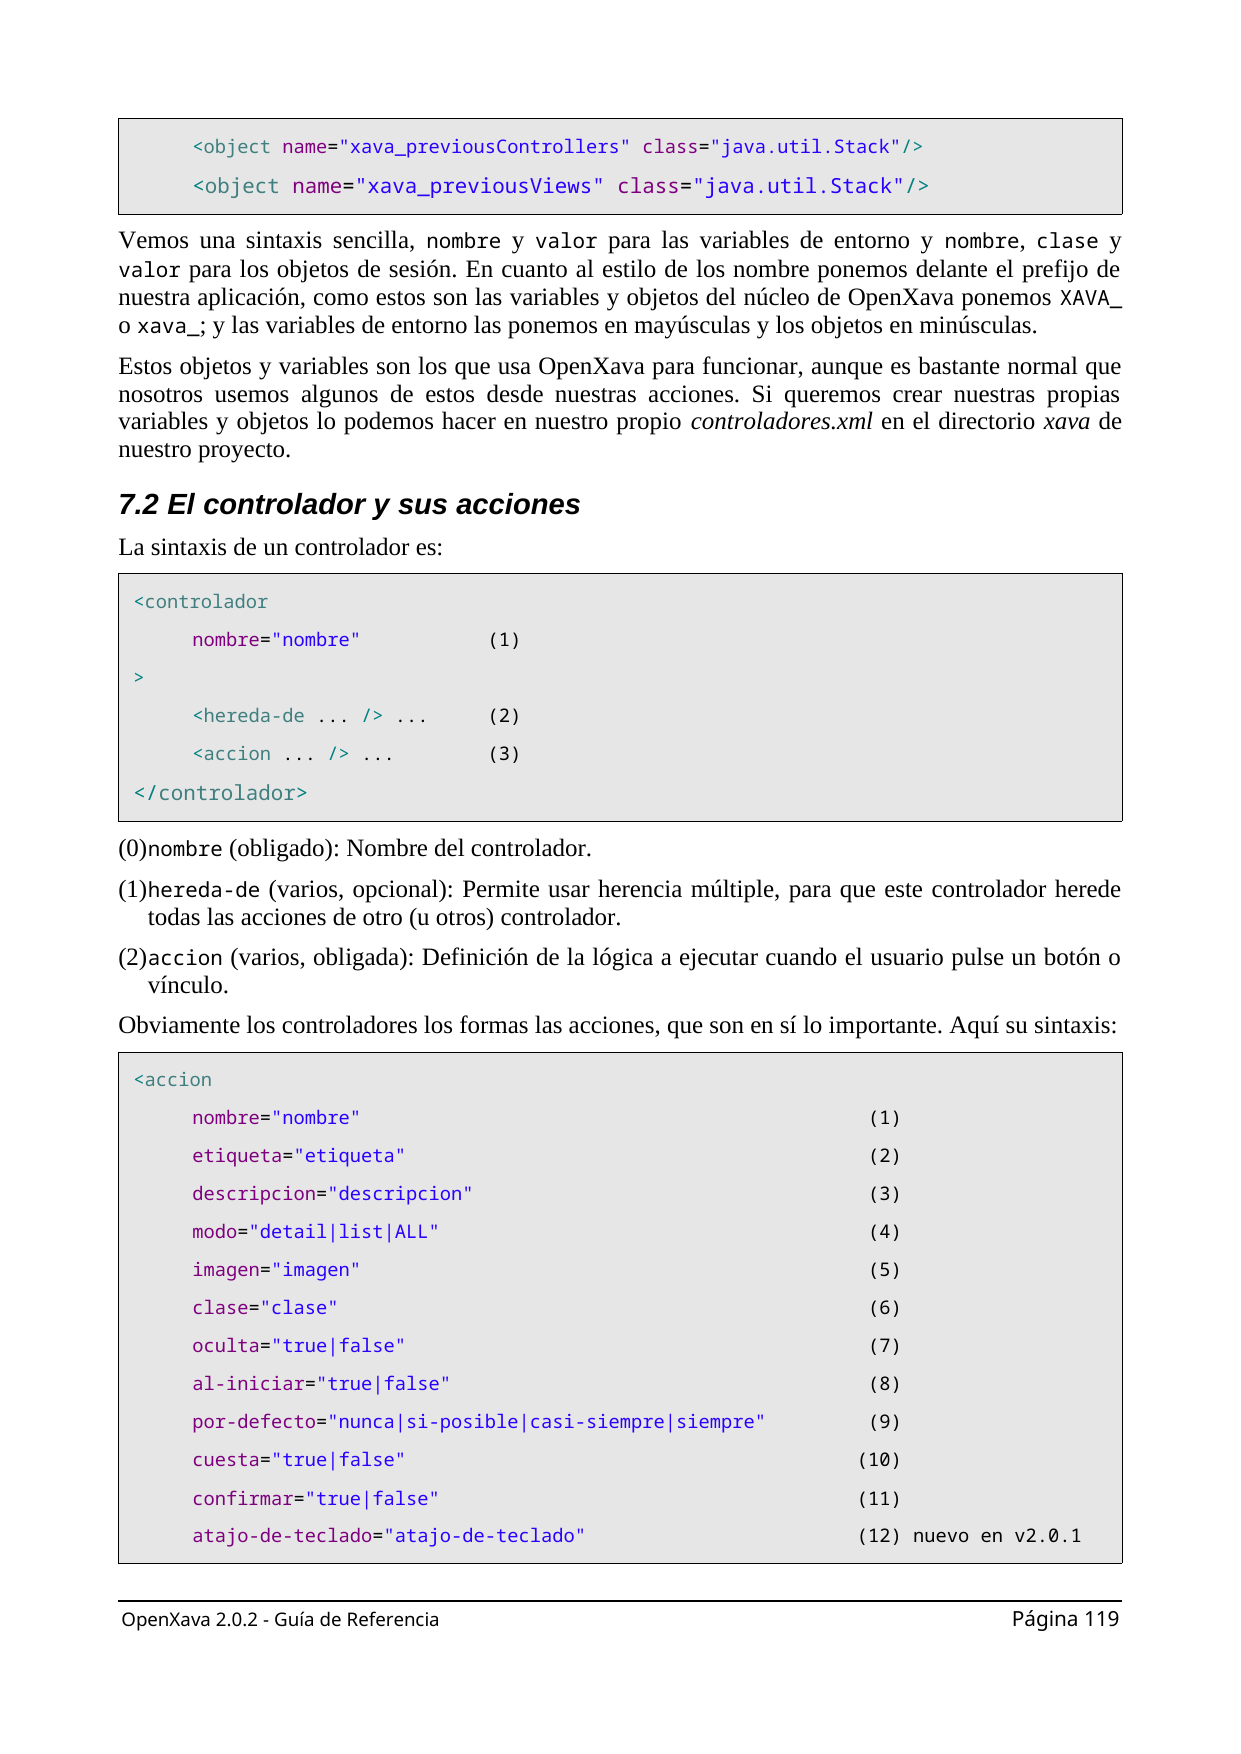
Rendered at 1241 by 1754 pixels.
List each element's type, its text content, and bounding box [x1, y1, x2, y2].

text atajo-de-teclado="atajo-de-teclado" (12) nuevo en v2.0.1 [119, 1508, 1122, 1563]
text <object name="xava_previousControllers" class="java.util.Stack"/> [119, 119, 1122, 156]
text cuesta="true|false" (10) [119, 1432, 1122, 1470]
list nombre (obligado): Nombre del controlador. [118, 834, 1122, 862]
text Estos objetos y variables son los que usa OpenXava para funcionar, aunque es bastante normal que nosotros usemos algunos de estos desde nuestras acciones. Si queremos crear nuestras propias variables y objetos lo podemos hacer en nuestro propio controladores.xml en el directorio xava de nuestro proyecto. [118, 352, 1122, 463]
text <hereda-de ... /> ... (2) [119, 687, 1122, 725]
text imagen="imagen" (5) [119, 1242, 1122, 1280]
text etiqueta="etiqueta" (2) [119, 1128, 1122, 1166]
list hereda-de (varios, opcional): Permite usar herencia múltiple, para que este controlador herede todas las acciones de otro (u otros) controlador. [118, 875, 1122, 931]
text descripcion="descripcion" (3) [119, 1166, 1122, 1204]
text Vemos una sintaxis sencilla, nombre y valor para las variables de entorno y nombre, clase y valor para los objetos de sesión. En cuanto al estilo de los nombre ponemos delante el prefijo de nuestra aplicación, como estos son las variables y objetos del núcleo de OpenXava ponemos XAVA_ o xava_; y las variables de entorno las ponemos en mayúsculas y los objetos en minúsculas. [118, 227, 1122, 339]
text clase="clase" (6) [119, 1280, 1122, 1318]
subtitle El controlador y sus acciones [118, 488, 1122, 521]
text > [119, 649, 1122, 687]
text al-iniciar="true|false" (8) [119, 1356, 1122, 1394]
text Obviamente los controladores los formas las acciones, que son en sí lo importante. Aquí su sintaxis: [118, 1012, 1122, 1039]
text La sintaxis de un controlador es: [118, 533, 1122, 561]
list accion (varios, obligada): Definición de la lógica a ejecutar cuando el usuario pulse un botón o vínculo. [118, 943, 1122, 999]
text <object name="xava_previousViews" class="java.util.Stack"/> [119, 156, 1122, 214]
text nombre="nombre" (1) [119, 611, 1122, 649]
text modo="detail|list|ALL" (4) [119, 1204, 1122, 1242]
text </controlador> [119, 763, 1122, 821]
text oculta="true|false" (7) [119, 1318, 1122, 1356]
text nombre="nombre" (1) [119, 1090, 1122, 1128]
text <controlador [119, 574, 1122, 611]
text <accion [119, 1053, 1122, 1090]
text confirmar="true|false" (11) [119, 1470, 1122, 1508]
text <accion ... /> ... (3) [119, 725, 1122, 763]
text por-defecto="nunca|si-posible|casi-siempre|siempre" (9) [119, 1394, 1122, 1432]
